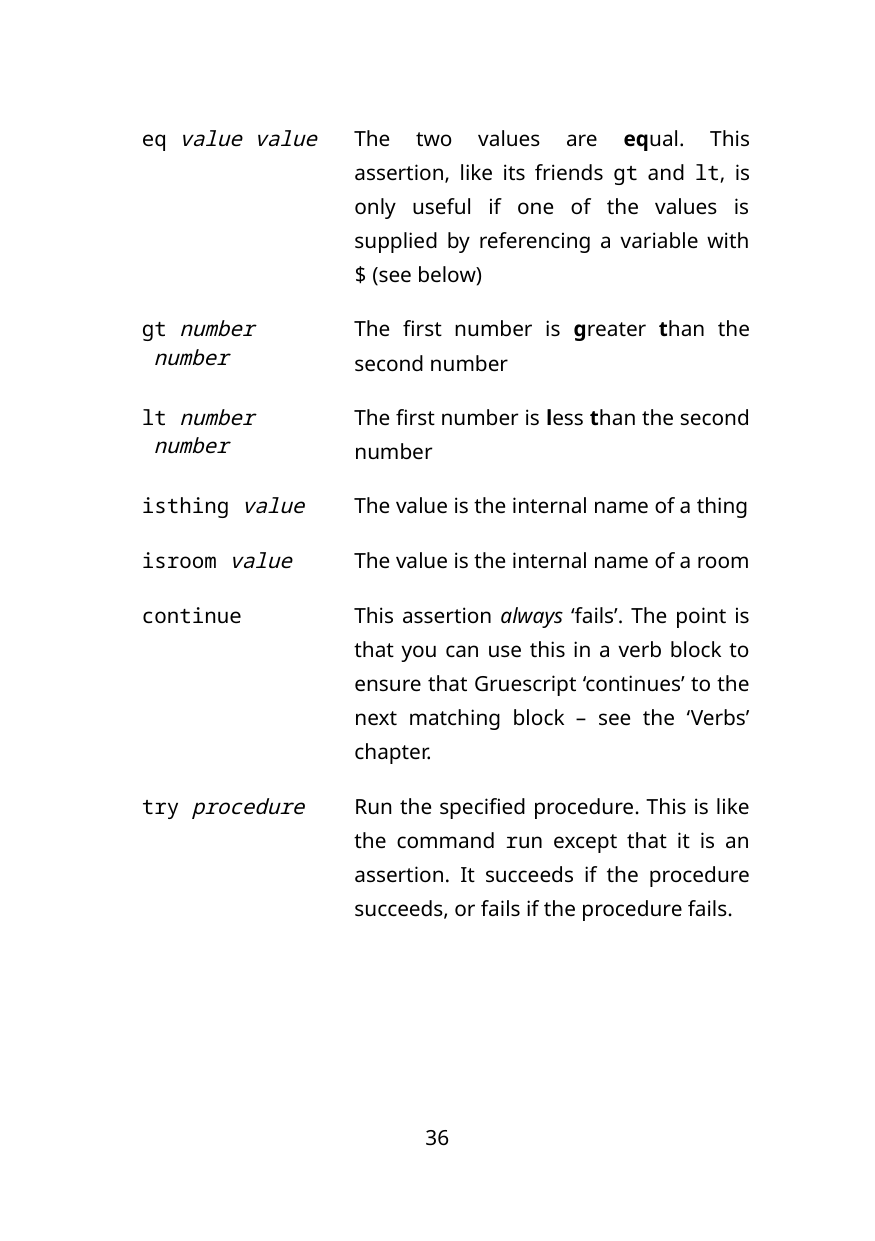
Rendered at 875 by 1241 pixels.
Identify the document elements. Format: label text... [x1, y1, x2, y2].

table_cell gt number number [118, 309, 348, 397]
table_cell This assertion always ‘fails’. The point is that you can use this in a verb block to ensure that Gruescript ‘continues’ to the next matching block – see the ‘Verbs’ chapter. [348, 595, 756, 786]
table_cell Run the specified procedure. This is like the command run except that it is an assertion. It succeeds if the procedure succeeds, or fails if the procedure fails. [348, 786, 756, 943]
table_cell isthing value [118, 486, 348, 541]
table_cell The two values are equal. This assertion, like its friends gt and lt, is only useful if one of the values is supplied by referencing a variable with $ (see below) [348, 118, 756, 309]
table_cell The value is the internal name of a room [348, 541, 756, 595]
table_cell try procedure [118, 786, 348, 943]
table_cell eq value value [118, 118, 348, 309]
table_cell isroom value [118, 541, 348, 595]
table_cell The first number is less than the second number [348, 398, 756, 486]
table_cell lt number number [118, 398, 348, 486]
table_cell The value is the internal name of a thing [348, 486, 756, 541]
table_cell continue [118, 595, 348, 786]
table_cell The first number is greater than the second number [348, 309, 756, 397]
